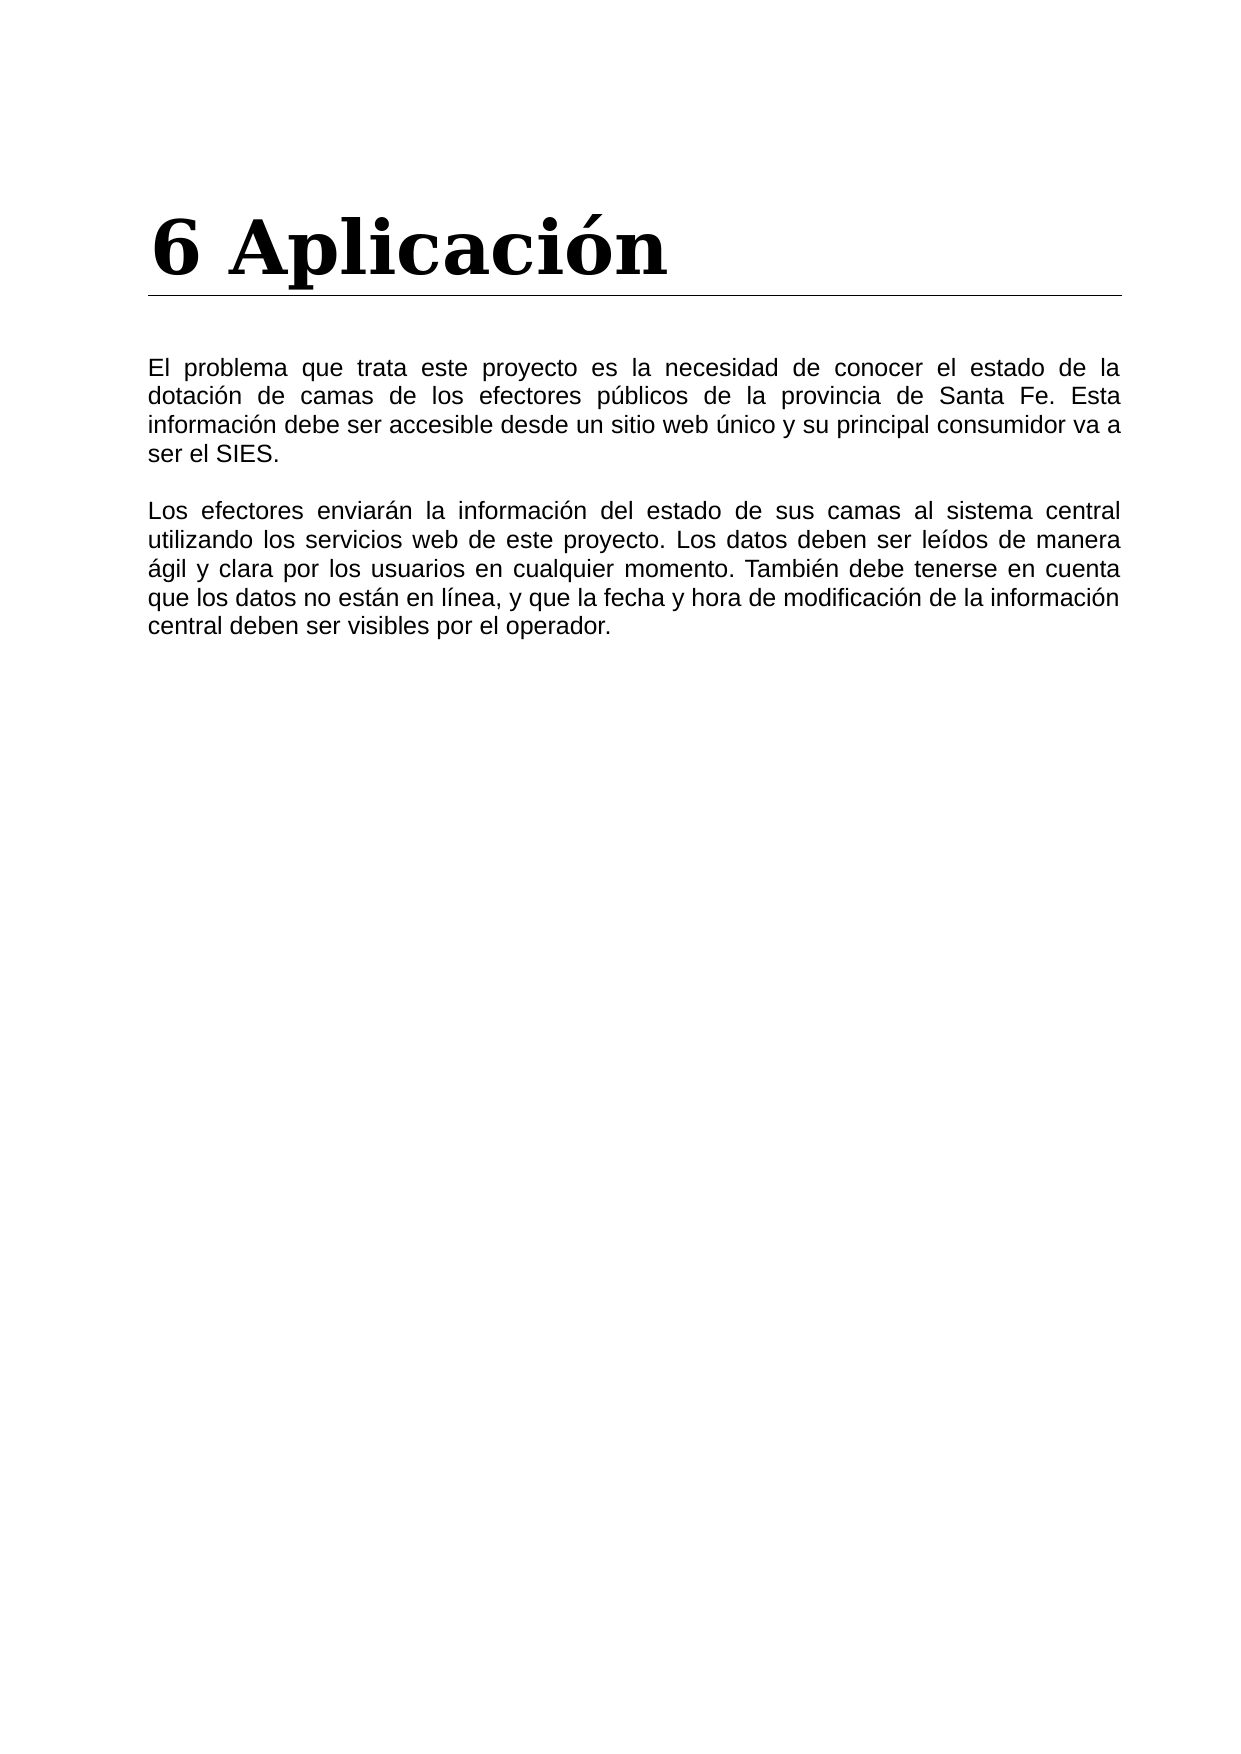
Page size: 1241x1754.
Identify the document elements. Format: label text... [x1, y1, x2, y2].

subtitle 6.Aplicación [148, 201, 1122, 295]
text Los efectores enviarán la información del estado de sus camas al sistema central utilizando los servicios web de este proyecto. Los datos deben ser leídos de manera ágil y clara por los usuarios en cualquier momento. También debe tenerse en cuenta que los datos no están en línea, y que la fecha y hora de modificación de la información central deben ser visibles por el operador. [148, 496, 1122, 640]
text El problema que trata este proyecto es la necesidad de conocer el estado de la dotación de camas de los efectores públicos de la provincia de Santa Fe. Esta información debe ser accesible desde un sitio web único y su principal consumidor va a ser el SIES. [148, 353, 1122, 468]
